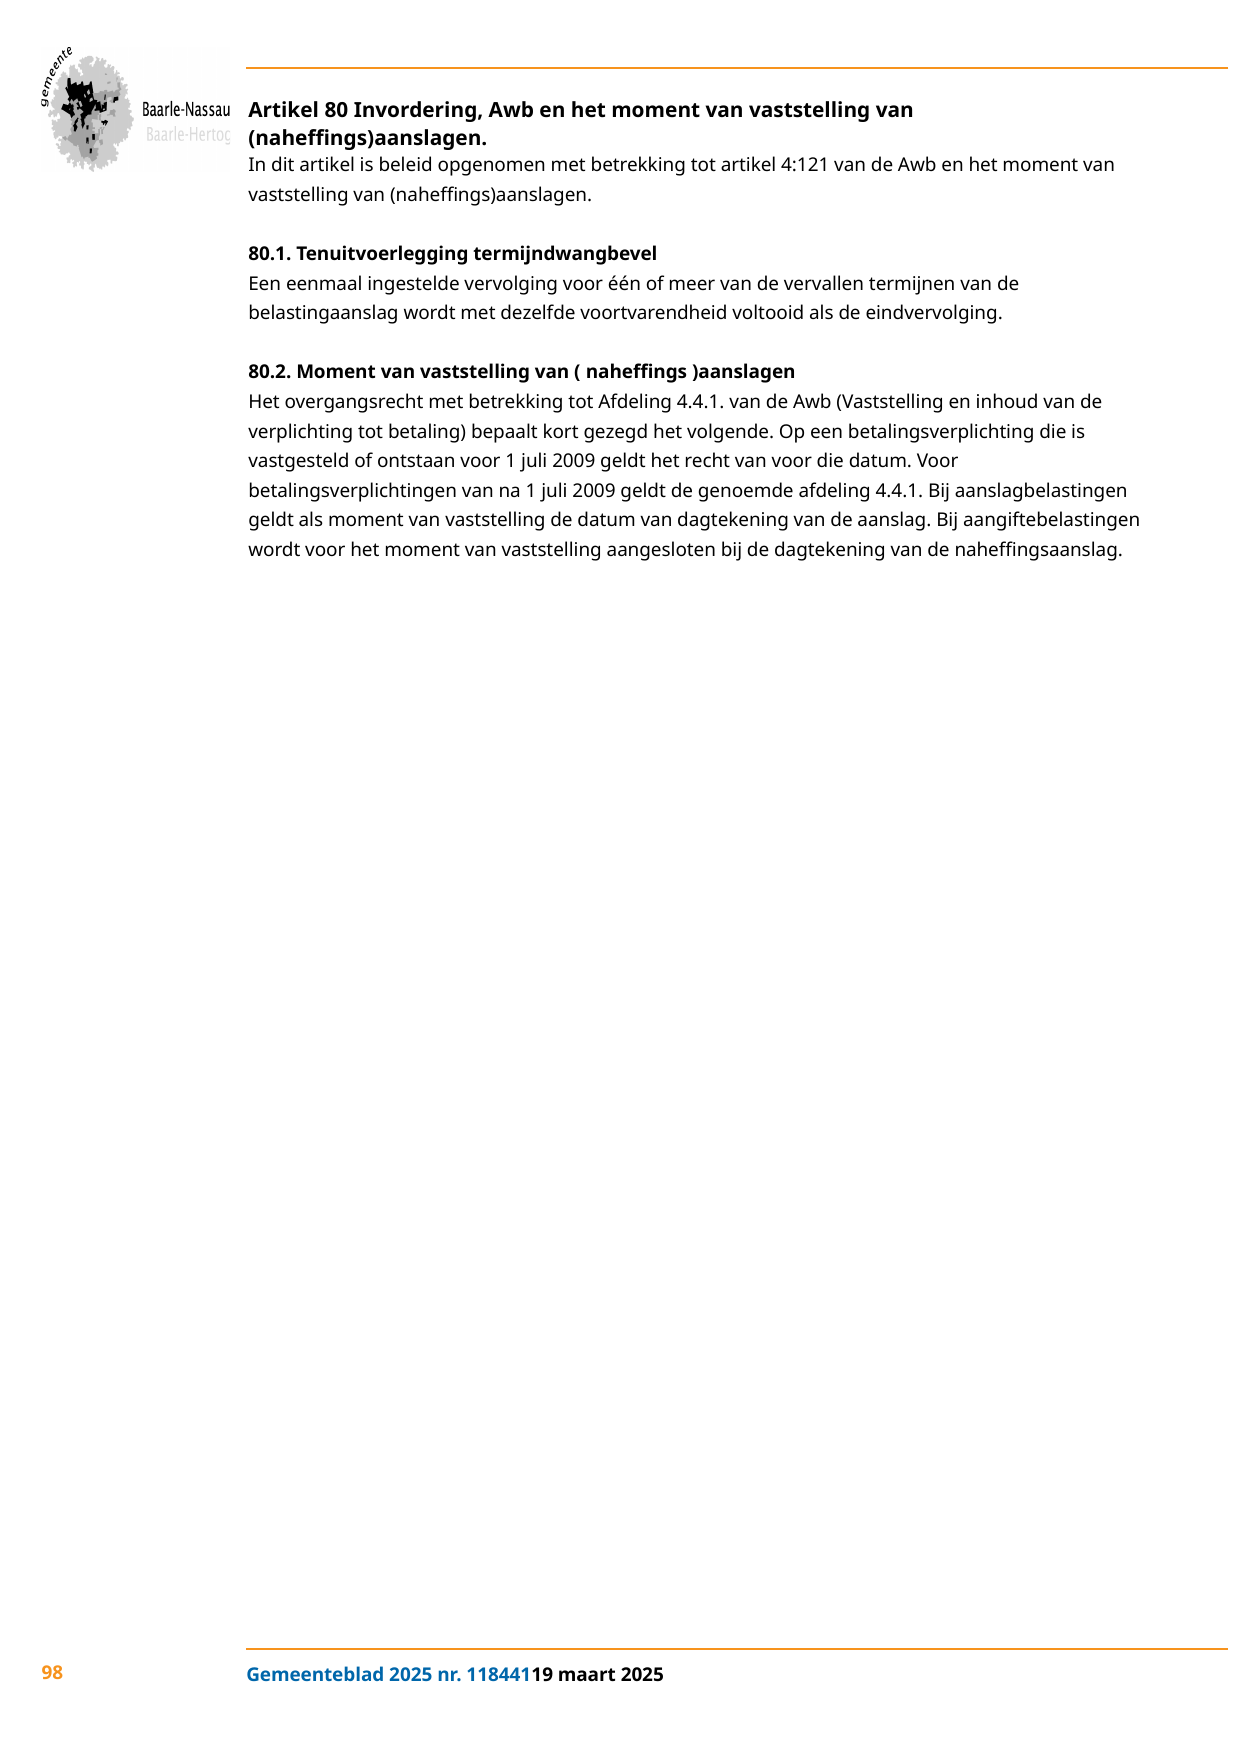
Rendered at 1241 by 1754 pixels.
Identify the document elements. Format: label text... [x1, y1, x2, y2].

text Een eenmaal ingestelde vervolging voor één of meer van de vervallen termijnen van de belastingaanslag wordt met dezelfde voortvarendheid voltooid als de eindvervolging. [248, 270, 1152, 325]
text In dit artikel is beleid opgenomen met betrekking tot artikel 4:121 van de Awb en het moment van vaststelling van (naheffings)aanslagen. [248, 152, 1152, 207]
text 80.1. Tenuitvoerlegging termijndwangbevel [248, 240, 1152, 266]
text Het overgangsrecht met betrekking tot Afdeling 4.4.1. van de Awb (Vaststelling en inhoud van de verplichting tot betaling) bepaalt kort gezegd het volgende. Op een betalingsverplichting die is vastgesteld of ontstaan voor 1 juli 2009 geldt het recht van voor die datum. Voor betalingsverplichtingen van na 1 juli 2009 geldt de genoemde afdeling 4.4.1. Bij aanslagbelastingen geldt als moment van vaststelling de datum van dagtekening van de aanslag. Bij aangiftebelastingen wordt voor het moment van vaststelling aangesloten bij de dagtekening van de naheffingsaanslag. [248, 388, 1152, 562]
text 80.2. Moment van vaststelling van ( naheffings )aanslagen [248, 359, 1152, 384]
text Artikel 80 Invordering, Awb en het moment van vaststelling van (naheffings)aanslagen. [248, 95, 1152, 152]
picture [41, 47, 231, 172]
